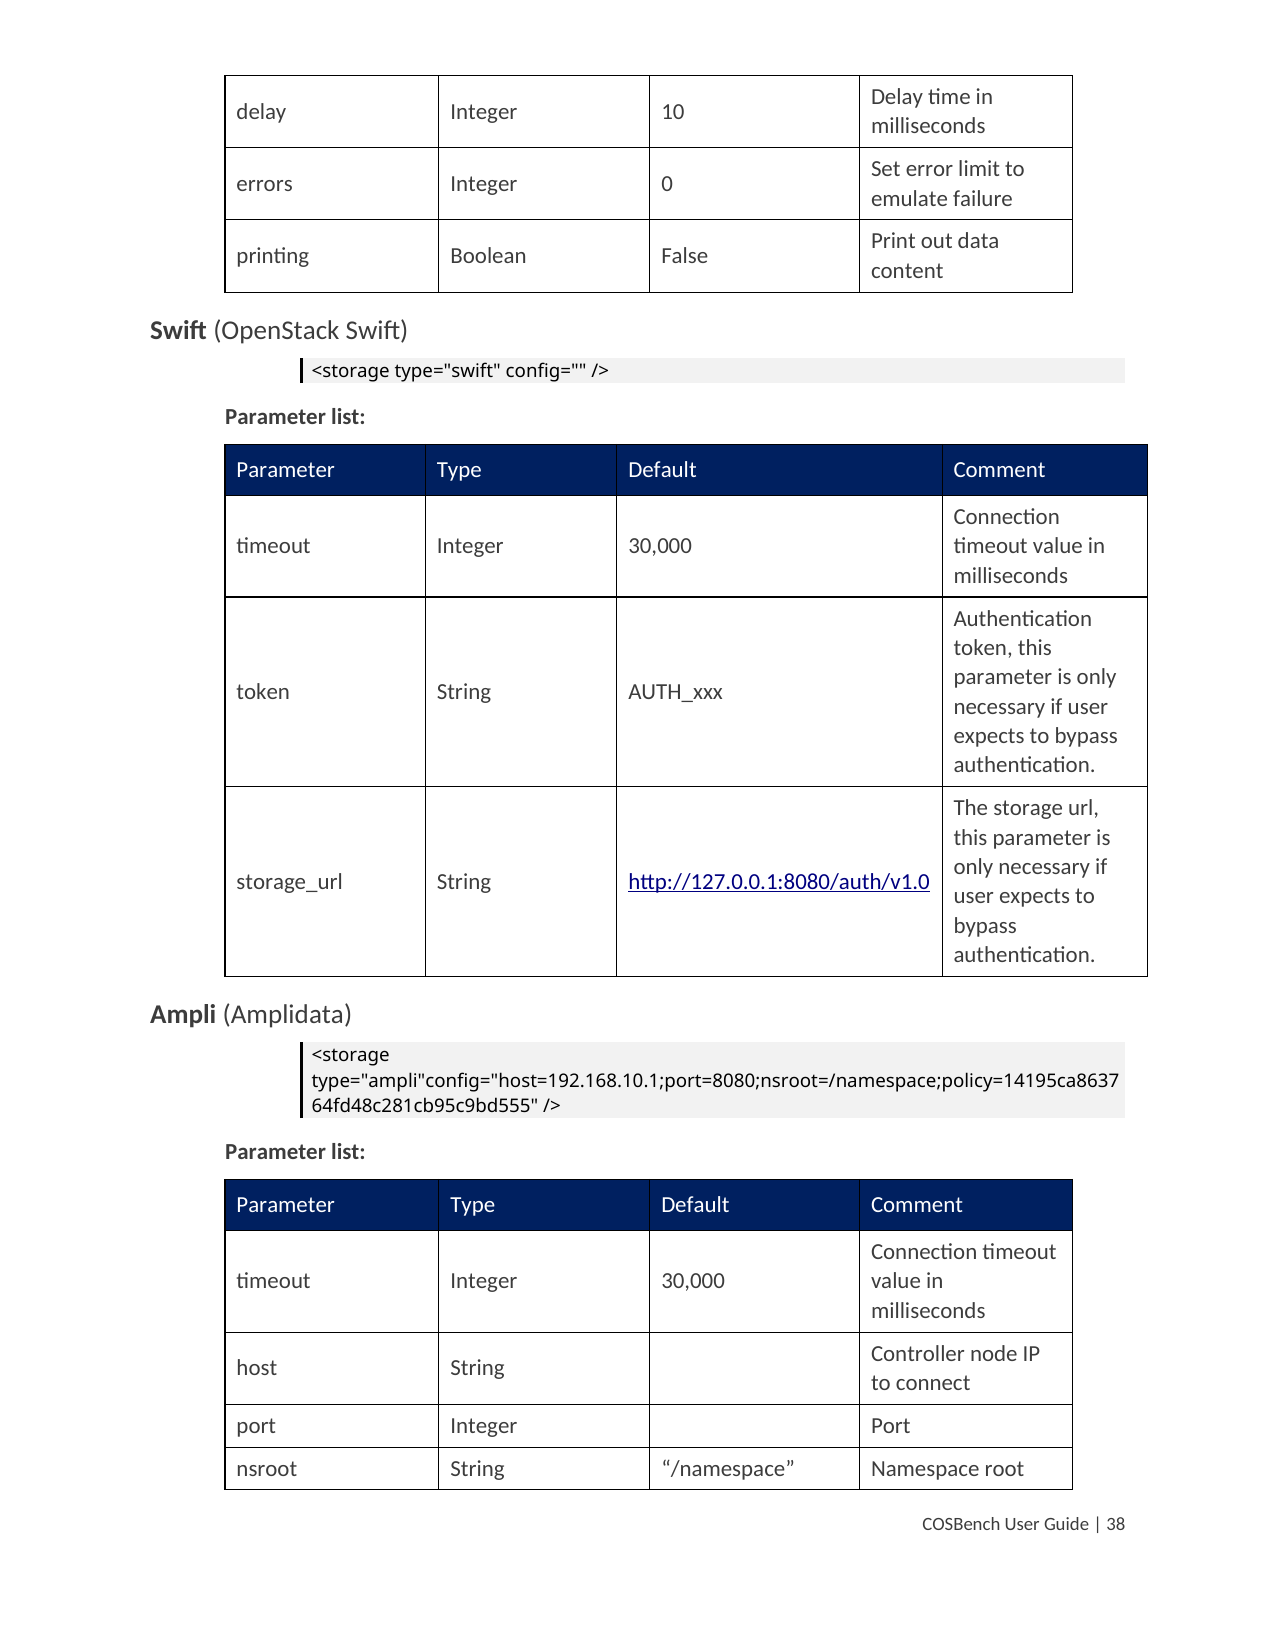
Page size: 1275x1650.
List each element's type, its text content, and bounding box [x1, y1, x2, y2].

table_cell Integer [426, 496, 616, 596]
text Parameter list: [225, 1137, 1125, 1165]
table_header Comment [943, 445, 1147, 495]
table_cell nsroot [226, 1448, 438, 1489]
table_cell String [439, 1448, 649, 1489]
table_header Parameter [226, 1180, 438, 1230]
table_cell The storage url, this parameter is only necessary if user expects to bypass authentication. [943, 787, 1147, 976]
table_header Type [439, 1180, 649, 1230]
text Parameter list: [225, 402, 1125, 430]
table_cell String [439, 1333, 649, 1404]
table_cell Integer [439, 1405, 649, 1447]
table_cell Connection timeout value in milliseconds [943, 496, 1147, 596]
table_cell 30,000 [650, 1231, 859, 1332]
table_header Parameter [226, 445, 425, 495]
table_cell Namespace root [860, 1448, 1072, 1489]
table_cell False [650, 220, 859, 292]
table_cell 10 [650, 76, 859, 147]
table_cell token [226, 598, 425, 786]
table_cell Boolean [439, 220, 649, 292]
table_cell Integer [439, 76, 649, 147]
text <storage type="ampli"config="host=192.168.10.1;port=8080;nsroot=/namespace;policy=14195ca863764fd48c281cb95c9bd555" /> [303, 1042, 1125, 1118]
table_cell [650, 1405, 859, 1447]
table_cell timeout [226, 1231, 438, 1332]
table_cell String [426, 598, 616, 786]
table_cell Set error limit to emulate failure [860, 148, 1072, 219]
table_cell storage_url [226, 787, 425, 976]
table_cell [650, 1333, 859, 1404]
table_cell Print out data content [860, 220, 1072, 292]
table_header Comment [860, 1180, 1072, 1230]
table_cell Authentication token, this parameter is only necessary if user expects to bypass authentication. [943, 598, 1147, 786]
table_cell Integer [439, 1231, 649, 1332]
table_cell Delay time in milliseconds [860, 76, 1072, 147]
table_cell delay [226, 76, 438, 147]
table_cell Port [860, 1405, 1072, 1447]
table_header Default [617, 445, 942, 495]
table_cell Controller node IP to connect [860, 1333, 1072, 1404]
table_cell errors [226, 148, 438, 219]
table_cell http://127.0.0.1:8080/auth/v1.0 [617, 787, 942, 976]
table_cell port [226, 1405, 438, 1447]
table_cell String [426, 787, 616, 976]
table_cell 0 [650, 148, 859, 219]
subtitle Swift (OpenStack Swift) [150, 313, 1125, 346]
subtitle Ampli (Amplidata) [150, 998, 1125, 1031]
table_cell timeout [226, 496, 425, 596]
table_header Type [426, 445, 616, 495]
text <storage type="swift" config="" /> [303, 358, 1125, 383]
table_header Default [650, 1180, 859, 1230]
table_cell AUTH_xxx [617, 598, 942, 786]
table_cell 30,000 [617, 496, 942, 596]
table_cell printing [226, 220, 438, 292]
table_cell host [226, 1333, 438, 1404]
table_cell Integer [439, 148, 649, 219]
table_cell Connection timeout value in milliseconds [860, 1231, 1072, 1332]
table_cell “/namespace” [650, 1448, 859, 1489]
